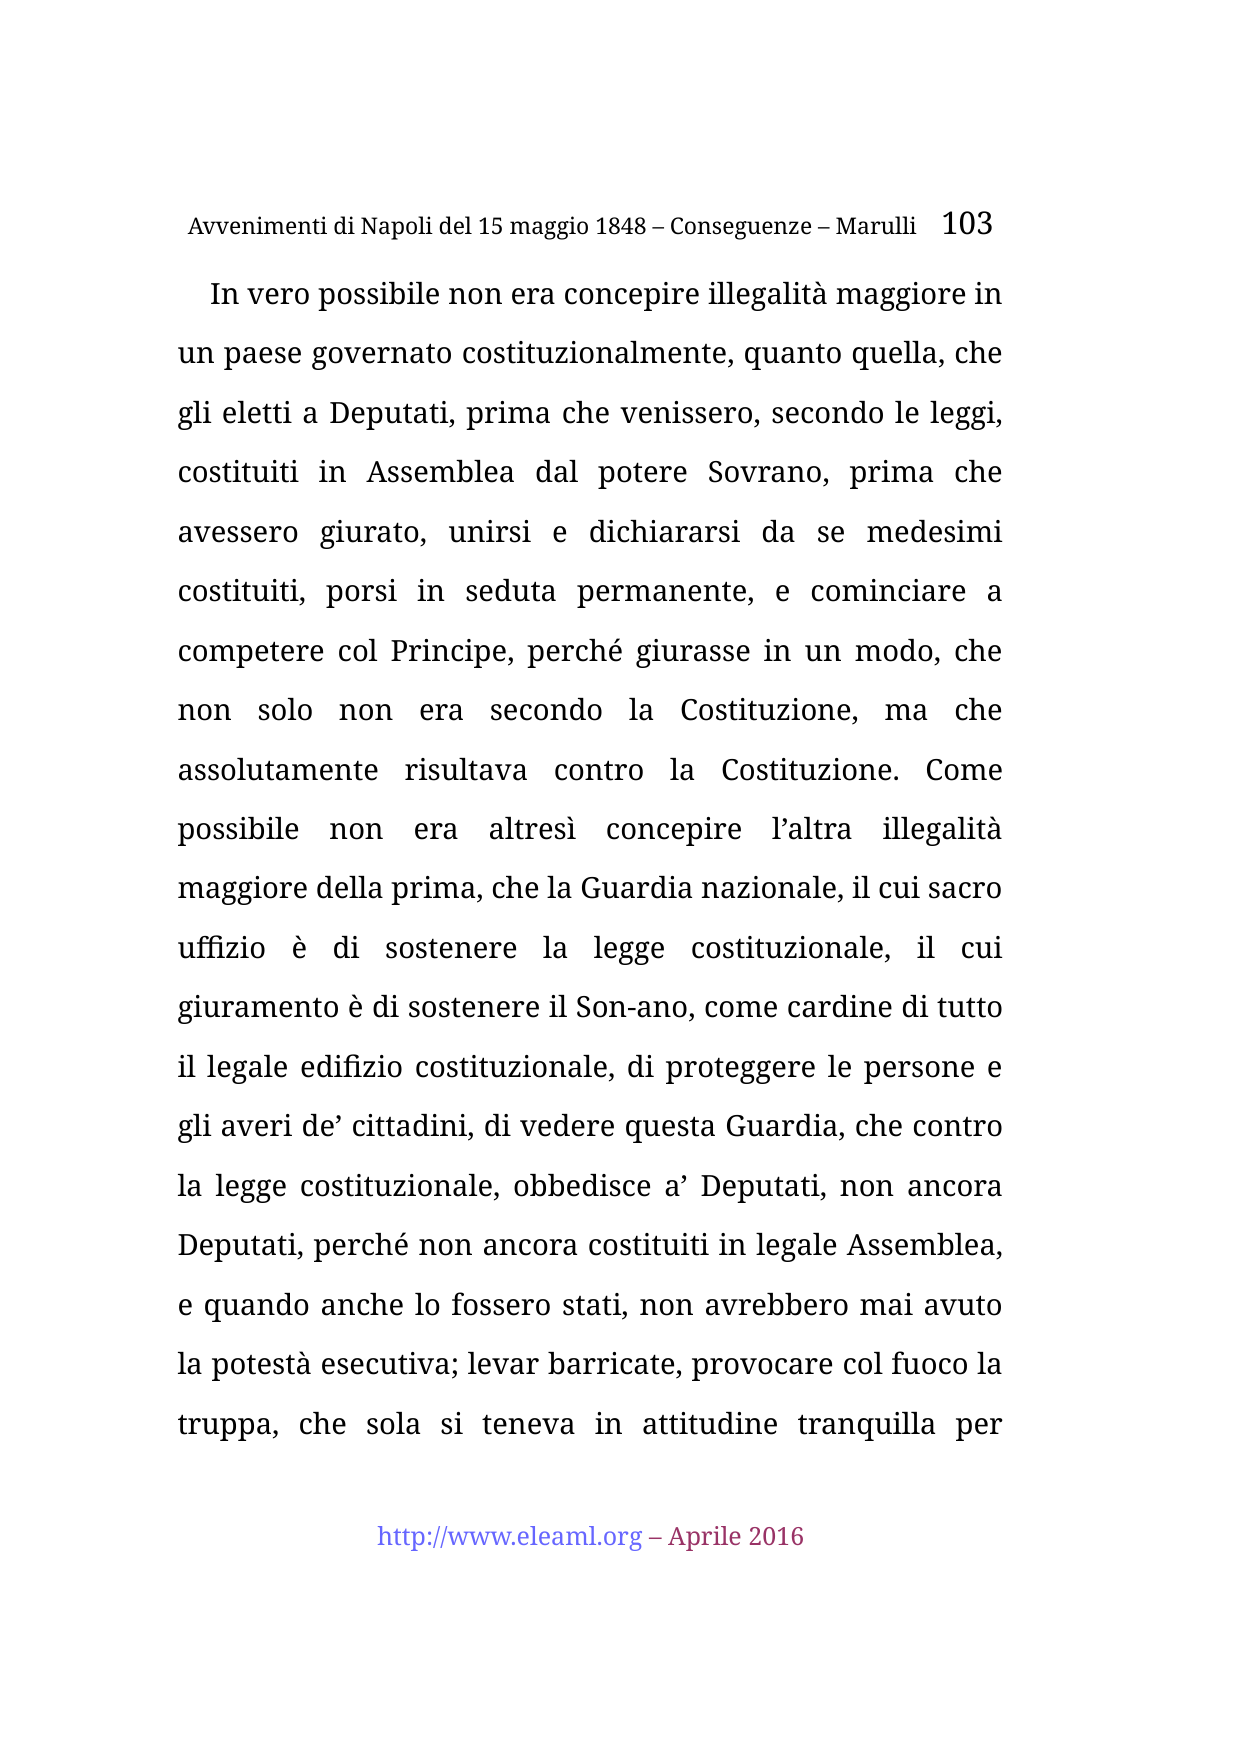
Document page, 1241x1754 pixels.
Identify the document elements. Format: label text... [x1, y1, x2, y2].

text In vero possibile non era concepire illegalità maggiore in un paese governato costituzionalmente, quanto quella, che gli eletti a Deputati, prima che venissero, secondo le leggi, costituiti in Assemblea dal potere Sovrano, prima che avessero giurato, unirsi e dichiararsi da se medesimi costituiti, porsi in seduta permanente, e cominciare a competere col Principe, perché giurasse in un modo, che non solo non era secondo la Costituzione, ma che assolutamente risultava contro la Costituzione. Come possibile non era altresì concepire l’altra illegalità maggiore della prima, che la Guardia nazionale, il cui sacro uffizio è di sostenere la legge costituzionale, il cui giuramento è di sostenere il Son-ano, come cardine di tutto il legale edifizio costituzionale, di proteggere le persone e gli averi de’ cittadini, di vedere questa Guardia, che contro la legge costituzionale, obbedisce a’ Deputati, non ancora Deputati, perché non ancora costituiti in legale Assemblea, e quando anche lo fossero stati, non avrebbero mai avuto la potestà esecutiva; levar barricate, provocare col fuoco la truppa, che sola si teneva in attitudine tranquilla per [177, 273, 1004, 1443]
